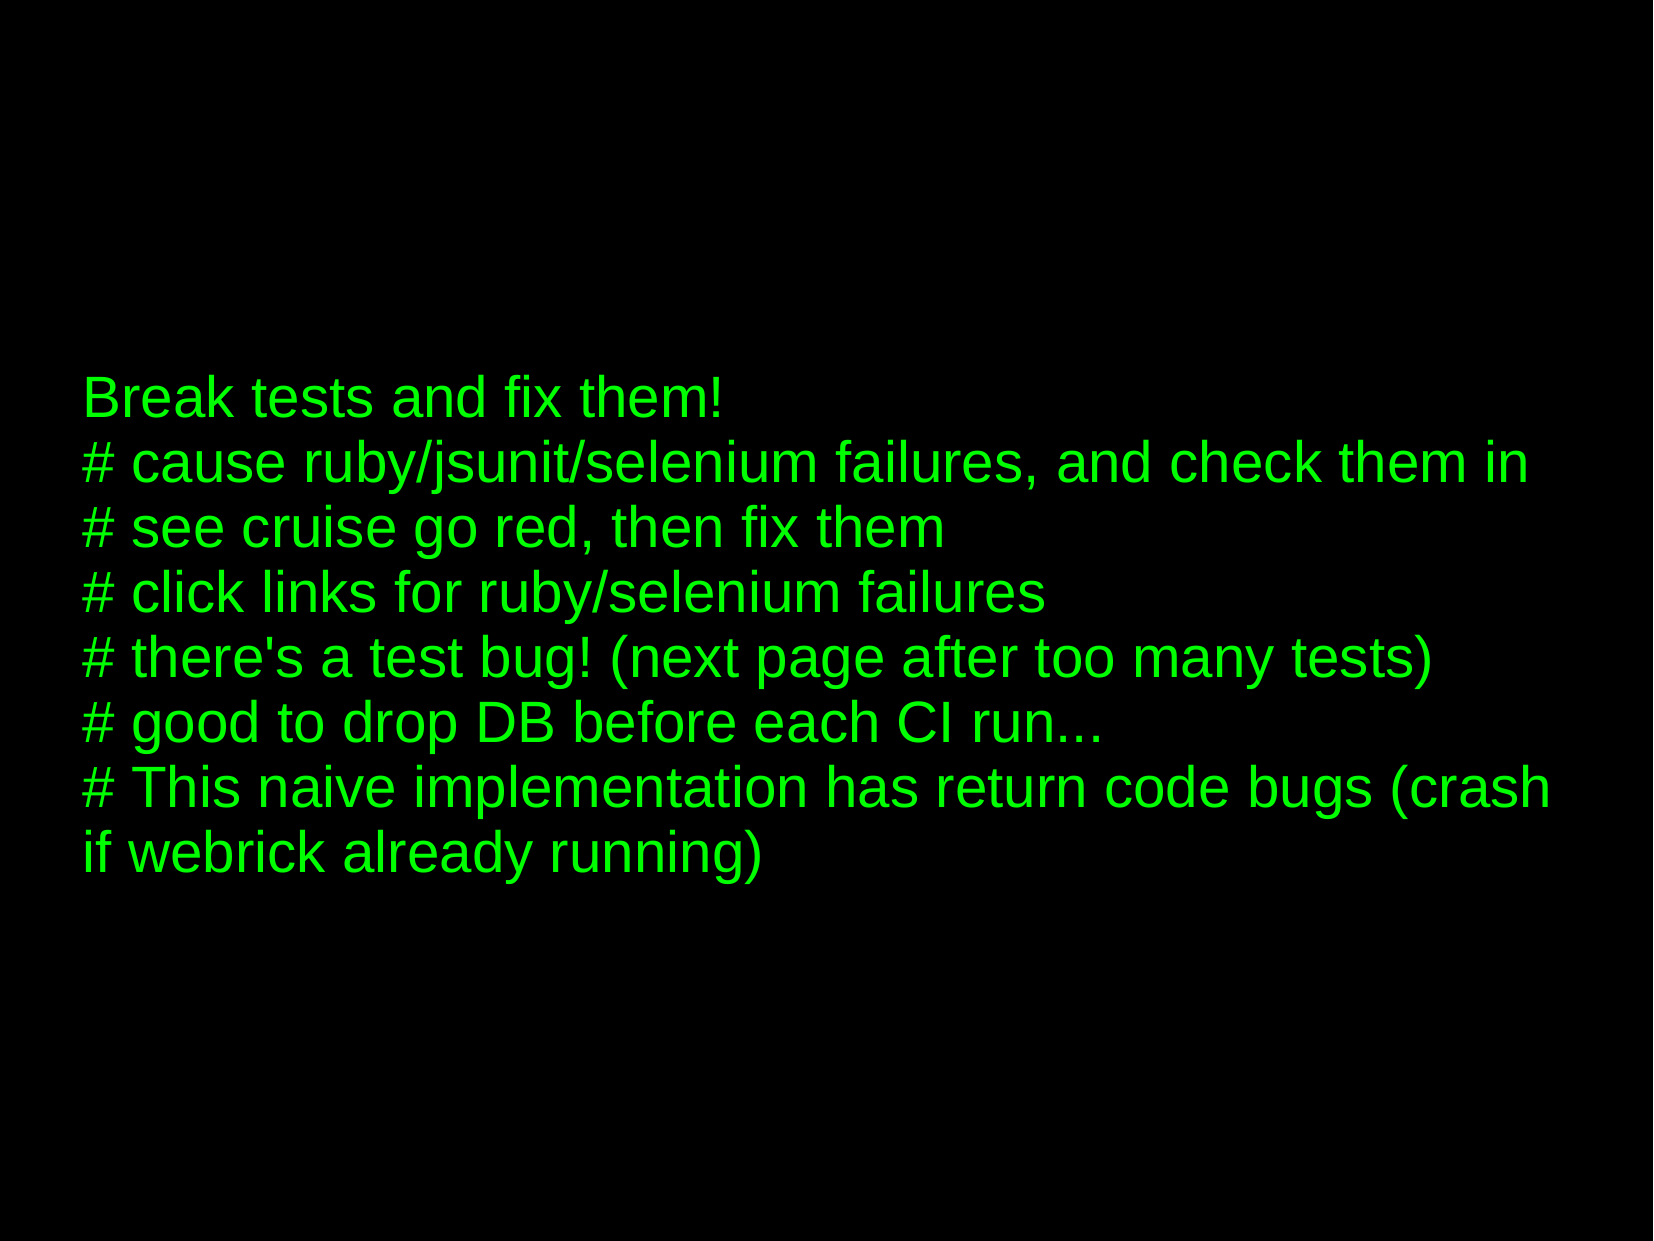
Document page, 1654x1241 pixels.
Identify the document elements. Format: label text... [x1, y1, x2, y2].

title Break tests and fix them! # cause ruby/jsunit/selenium failures, and check them in # see cruise go red, then fix them # click links for ruby/selenium failures # there's a test bug! (next page after too many tests) # good to drop DB before each CI run... # This naive implementation has return code bugs (crash if webrick already running) [82, 49, 1571, 1201]
